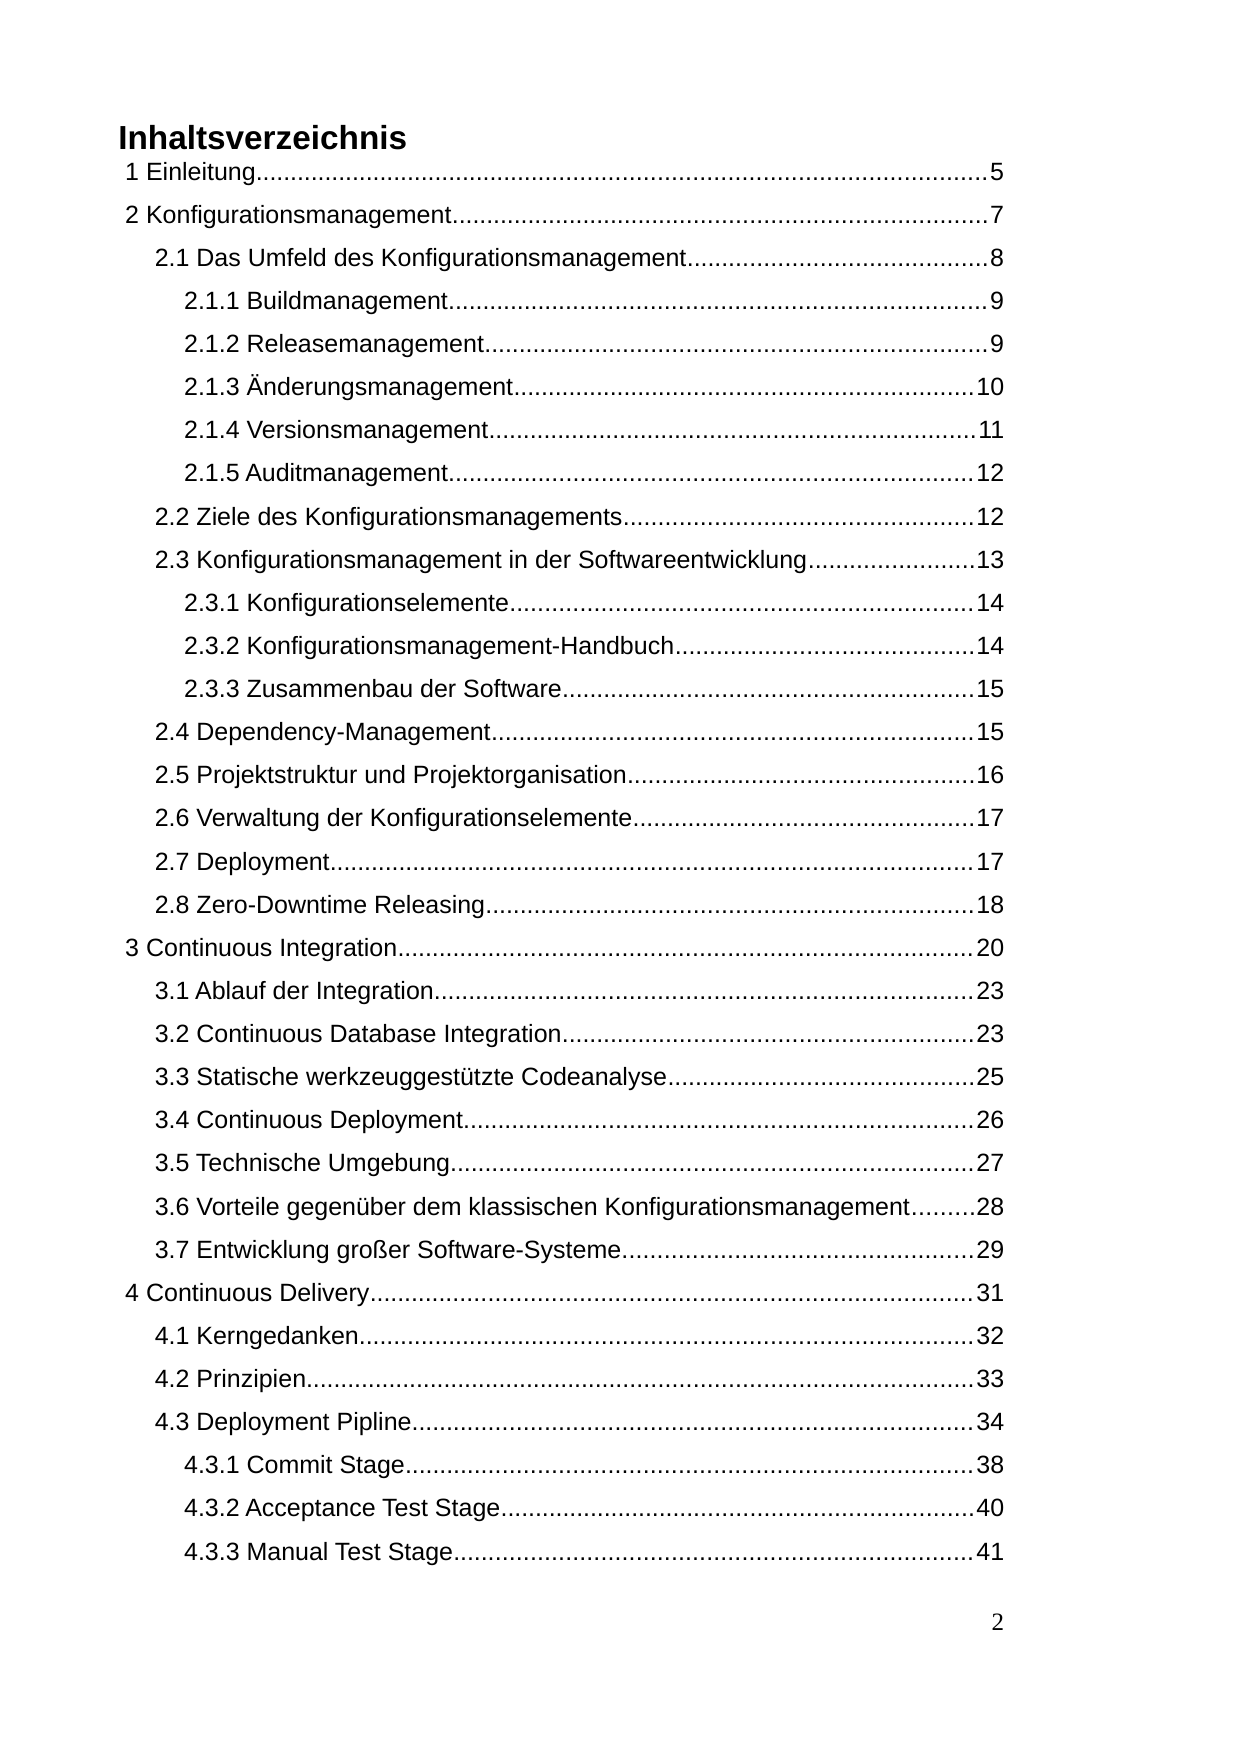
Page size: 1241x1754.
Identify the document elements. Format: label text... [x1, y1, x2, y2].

text 4.2 Prinzipien 33 [148, 1364, 1004, 1393]
text 3.1 Ablauf der Integration 23 [148, 976, 1004, 1005]
text 2 Konfigurationsmanagement 7 [118, 200, 1004, 228]
text 3.2 Continuous Database Integration 23 [148, 1019, 1004, 1048]
text 3.5 Technische Umgebung 27 [148, 1148, 1004, 1177]
text 2.3.2 Konfigurationsmanagement-Handbuch 14 [177, 631, 1004, 660]
text 2.4 Dependency-Management 15 [148, 717, 1004, 746]
text 2.3.1 Konfigurationselemente 14 [177, 588, 1004, 617]
text 4.1 Kerngedanken 32 [148, 1321, 1004, 1350]
text 3.7 Entwicklung großer Software-Systeme 29 [148, 1235, 1004, 1263]
text 2.1.3 Änderungsmanagement 10 [177, 372, 1004, 401]
text 4.3.3 Manual Test Stage 41 [177, 1537, 1004, 1565]
subtitle Inhaltsverzeichnis [118, 118, 1004, 157]
text 3.4 Continuous Deployment 26 [148, 1105, 1004, 1134]
text 3.3 Statische werkzeuggestützte Codeanalyse 25 [148, 1062, 1004, 1091]
text 2.1.5 Auditmanagement 12 [177, 458, 1004, 487]
text 2.5 Projektstruktur und Projektorganisation 16 [148, 760, 1004, 789]
text 4.3 Deployment Pipline 34 [148, 1407, 1004, 1436]
text 2.1.1 Buildmanagement 9 [177, 286, 1004, 315]
text 2.1.4 Versionsmanagement 11 [177, 415, 1004, 444]
text 2.3.3 Zusammenbau der Software 15 [177, 674, 1004, 703]
text 4.3.2 Acceptance Test Stage 40 [177, 1493, 1004, 1522]
text 2.7 Deployment 17 [148, 847, 1004, 875]
text 2.2 Ziele des Konfigurationsmanagements 12 [148, 502, 1004, 530]
text 2.1.2 Releasemanagement 9 [177, 329, 1004, 358]
text 2.8 Zero-Downtime Releasing 18 [148, 890, 1004, 918]
text 3.6 Vorteile gegenüber dem klassischen Konfigurationsmanagement 28 [148, 1192, 1004, 1220]
text 2.1 Das Umfeld des Konfigurationsmanagement 8 [148, 243, 1004, 272]
text 4 Continuous Delivery 31 [118, 1278, 1004, 1307]
text 1 Einleitung 5 [118, 157, 1004, 185]
text 2.3 Konfigurationsmanagement in der Softwareentwicklung 13 [148, 545, 1004, 573]
text 2.6 Verwaltung der Konfigurationselemente 17 [148, 803, 1004, 832]
text 4.3.1 Commit Stage 38 [177, 1450, 1004, 1479]
text 3 Continuous Integration 20 [118, 933, 1004, 962]
